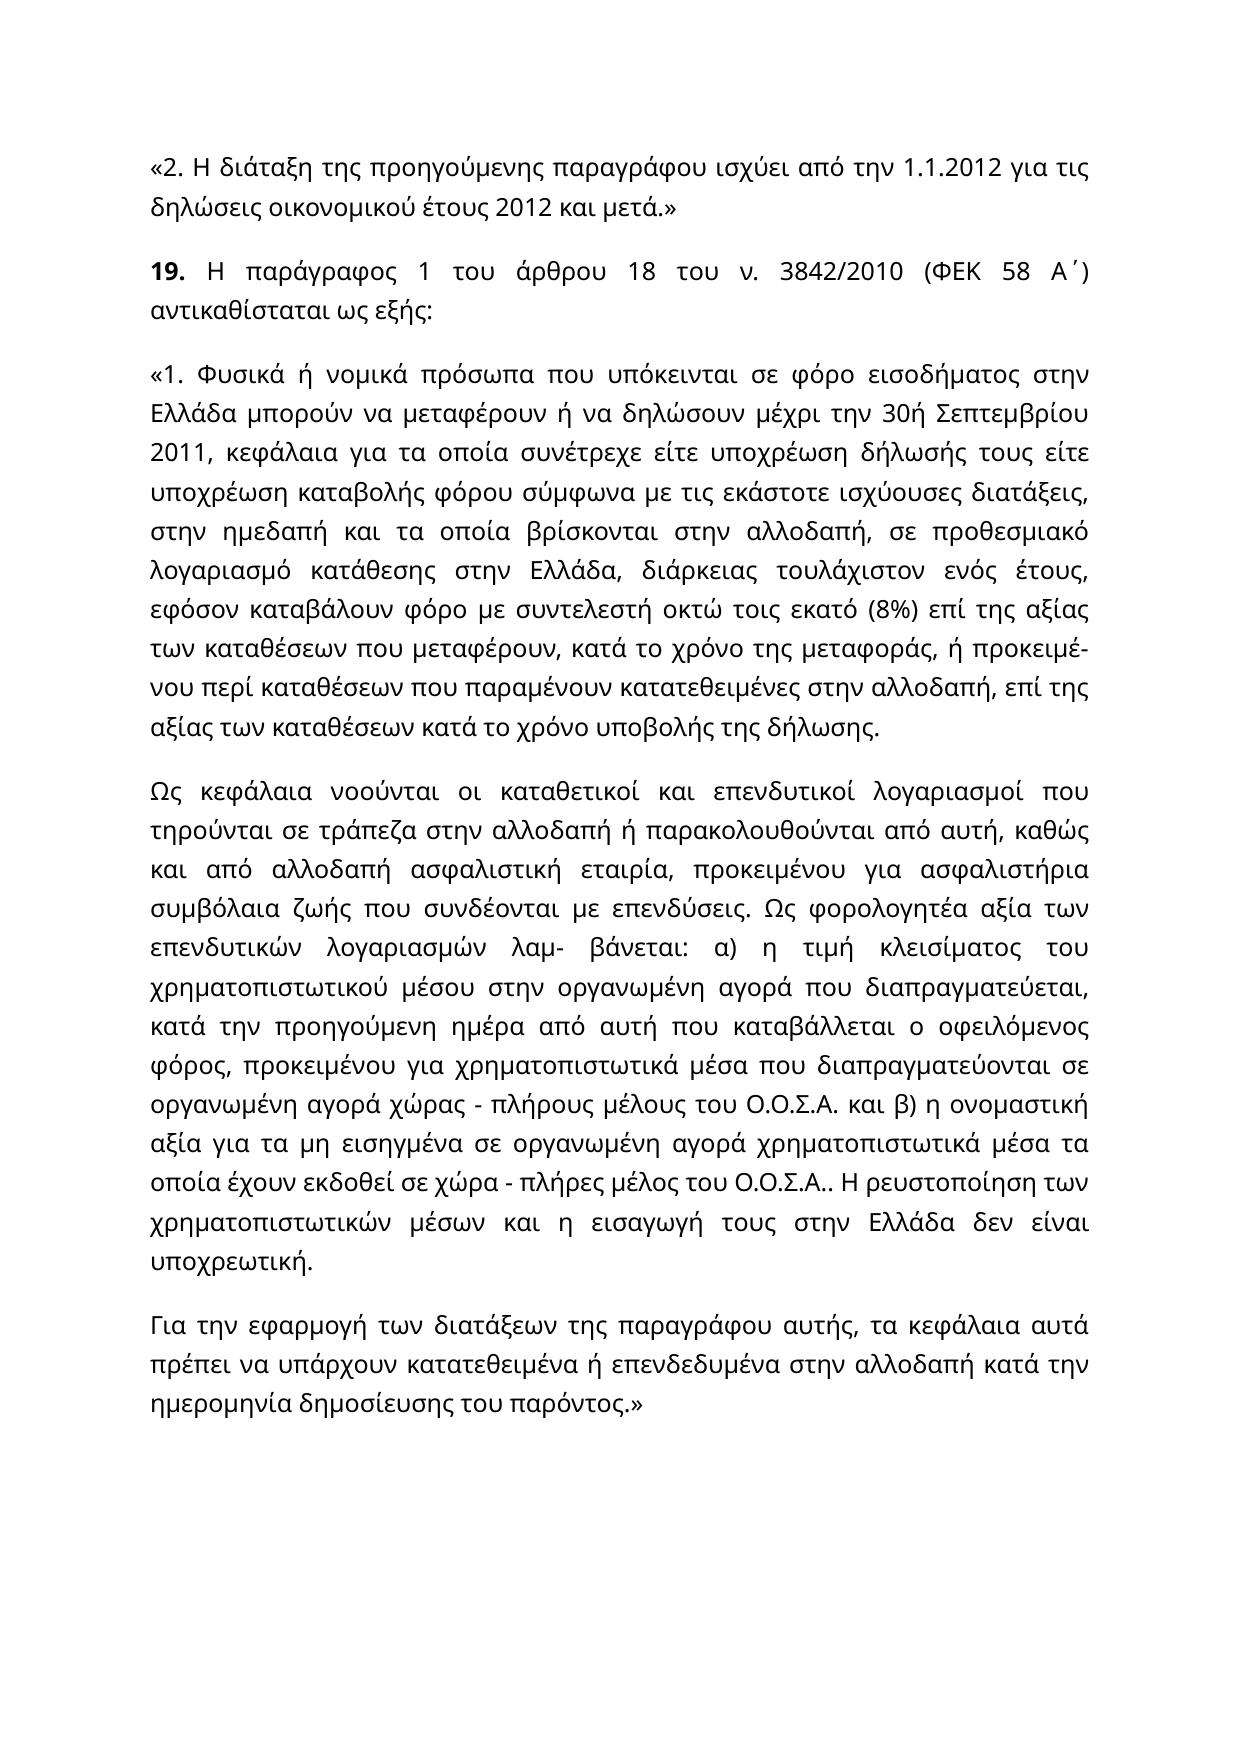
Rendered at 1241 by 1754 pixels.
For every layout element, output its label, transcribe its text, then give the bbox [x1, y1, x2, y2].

text «1. Φυσικά ή νομικά πρόσωπα που υπόκεινται σε φόρο εισοδήματος στην Ελλάδα μπορούν να μεταφέρουν ή να δηλώσουν μέχρι την 30ή Σεπτεμβρίου 2011, κεφάλαια για τα οποία συνέτρεχε είτε υποχρέωση δήλωσής τους είτε υποχρέωση καταβολής φόρου σύμφωνα με τις εκάστοτε ισχύουσες διατάξεις, στην ημεδαπή και τα οποία βρίσκονται στην αλλοδαπή, σε προθεσμιακό λογαριασμό κατάθεσης στην Ελλάδα, διάρκειας τουλάχιστον ενός έτους, εφόσον καταβάλουν φόρο με συντελεστή οκτώ τοις εκατό (8%) επί της αξίας των καταθέσεων που μεταφέρουν, κατά το χρόνο της μεταφοράς, ή προκειμέ- νου περί καταθέσεων που παραμένουν κατατεθειμένες στην αλλοδαπή, επί της αξίας των καταθέσεων κατά το χρόνο υποβολής της δήλωσης. [150, 357, 1090, 743]
text Για την εφαρμογή των διατάξεων της παραγράφου αυτής, τα κεφάλαια αυτά πρέπει να υπάρχουν κατατεθειμένα ή επενδεδυμένα στην αλλοδαπή κατά την ημερομηνία δημοσίευσης του παρόντος.» [150, 1307, 1090, 1420]
text 19. Η παράγραφος 1 του άρθρου 18 του ν. 3842/2010 (ΦΕΚ 58 Α΄) αντικαθίσταται ως εξής: [150, 253, 1090, 327]
text «2. Η διάταξη της προηγούμενης παραγράφου ισχύει από την 1.1.2012 για τις δηλώσεις οικονομικού έτους 2012 και μετά.» [150, 150, 1090, 223]
text Ως κεφάλαια νοούνται οι καταθετικοί και επενδυτικοί λογαριασμοί που τηρούνται σε τράπεζα στην αλλοδαπή ή παρακολουθούνται από αυτή, καθώς και από αλλοδαπή ασφαλιστική εταιρία, προκειμένου για ασφαλιστήρια συμβόλαια ζωής που συνδέονται με επενδύσεις. Ως φορολογητέα αξία των επενδυτικών λογαριασμών λαμ- βάνεται: α) η τιμή κλεισίματος του χρηματοπιστωτικού μέσου στην οργανωμένη αγορά που διαπραγματεύεται, κατά την προηγούμενη ημέρα από αυτή που καταβάλλεται ο οφειλόμενος φόρος, προκειμένου για χρηματοπιστωτικά μέσα που διαπραγματεύονται σε οργανωμένη αγορά χώρας - πλήρους μέλους του Ο.Ο.Σ.Α. και β) η ονομαστική αξία για τα μη εισηγμένα σε οργανωμένη αγορά χρηματοπιστωτικά μέσα τα οποία έχουν εκδοθεί σε χώρα - πλήρες μέλος του Ο.Ο.Σ.Α.. Η ρευστοποίηση των χρηματοπιστωτικών μέσων και η εισαγωγή τους στην Ελλάδα δεν είναι υποχρεωτική. [150, 773, 1090, 1277]
